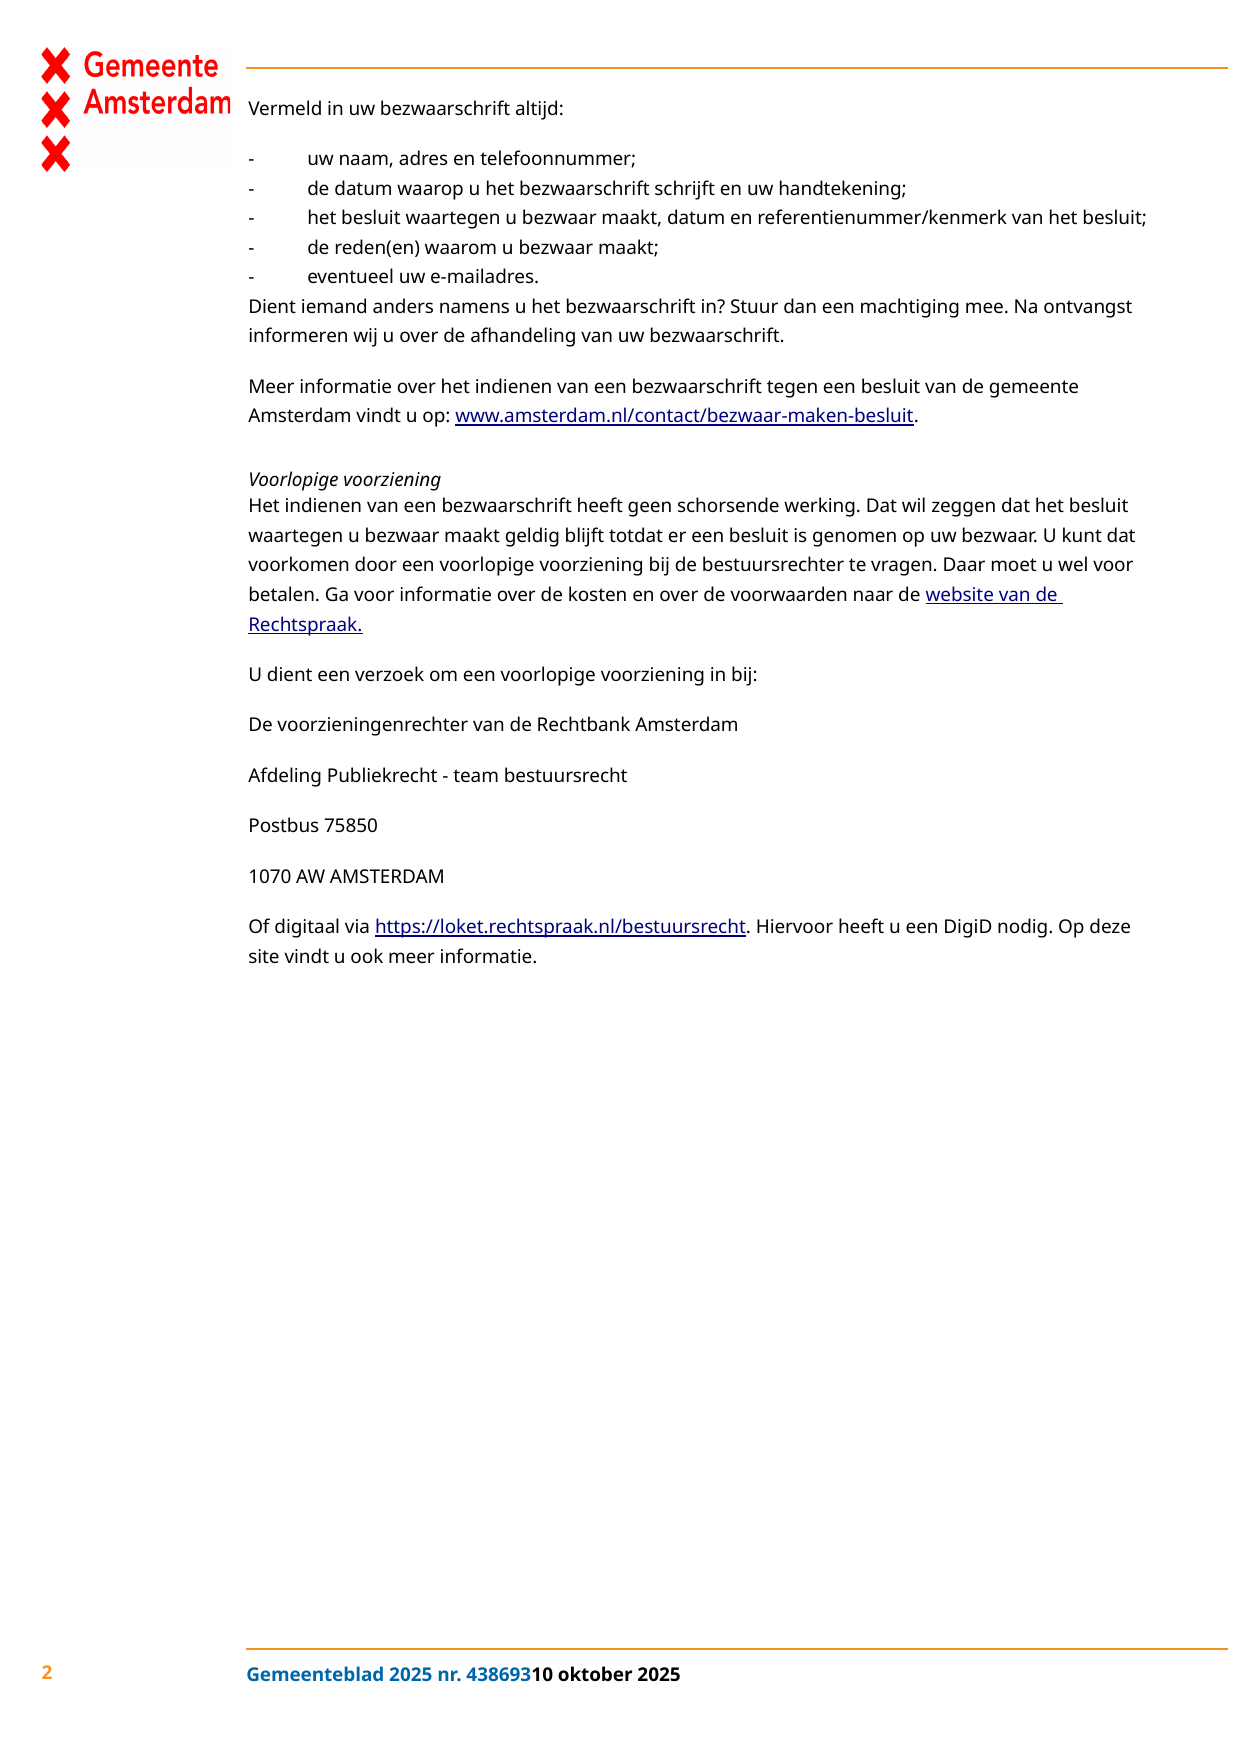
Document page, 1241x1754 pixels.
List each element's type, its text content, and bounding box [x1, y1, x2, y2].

text U dient een verzoek om een voorlopige voorziening in bij: [248, 661, 1152, 687]
list eventueel uw e-mailadres. [248, 263, 1152, 289]
text Postbus 75850 [248, 812, 1152, 838]
text Of digitaal via https://loket.rechtspraak.nl/bestuursrecht. Hiervoor heeft u een DigiD nodig. Op deze site vindt u ook meer informatie. [248, 913, 1152, 968]
list de reden(en) waarom u bezwaar maakt; [248, 234, 1152, 260]
text Voorlopige voorziening [248, 467, 1152, 492]
text Dient iemand anders namens u het bezwaarschrift in? Stuur dan een machtiging mee. Na ontvangst informeren wij u over de afhandeling van uw bezwaarschrift. [248, 293, 1152, 348]
list uw naam, adres en telefoonnummer; [248, 145, 1152, 171]
text Vermeld in uw bezwaarschrift altijd: [248, 95, 1152, 121]
text Meer informatie over het indienen van een bezwaarschrift tegen een besluit van de gemeente Amsterdam vindt u op: www.amsterdam.nl/contact/bezwaar-maken-besluit. [248, 373, 1152, 428]
text Het indienen van een bezwaarschrift heeft geen schorsende werking. Dat wil zeggen dat het besluit waartegen u bezwaar maakt geldig blijft totdat er een besluit is genomen op uw bezwaar. U kunt dat voorkomen door een voorlopige voorziening bij de bestuursrechter te vragen. Daar moet u wel voor betalen. Ga voor informatie over de kosten en over de voorwaarden naar de website van de Rechtspraak. [248, 492, 1152, 636]
list de datum waarop u het bezwaarschrift schrijft en uw handtekening; [248, 175, 1152, 201]
text De voorzieningenrechter van de Rechtbank Amsterdam [248, 712, 1152, 737]
text 1070 AW AMSTERDAM [248, 863, 1152, 888]
list het besluit waartegen u bezwaar maakt, datum en referentienummer/kenmerk van het besluit; [248, 204, 1152, 230]
text Afdeling Publiekrecht - team bestuursrecht [248, 762, 1152, 788]
picture [41, 47, 231, 172]
